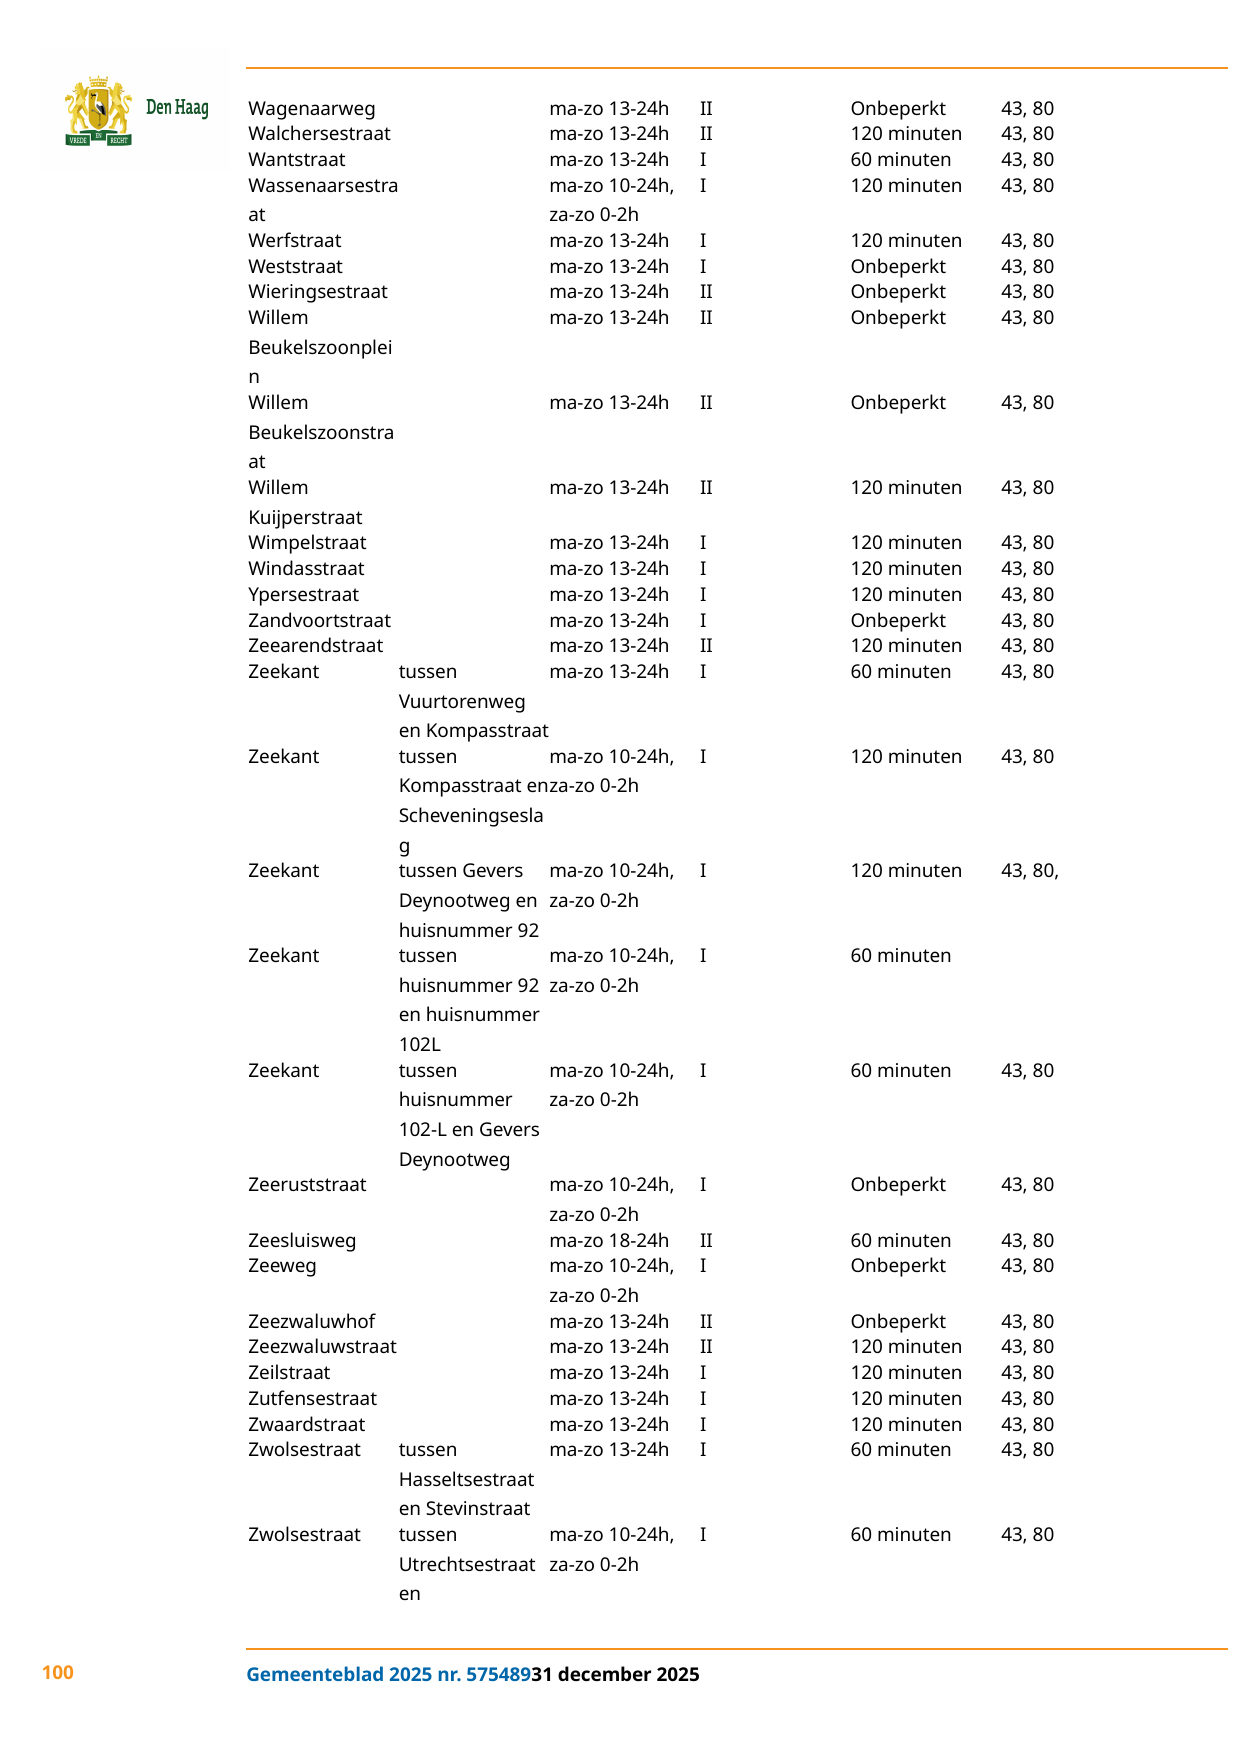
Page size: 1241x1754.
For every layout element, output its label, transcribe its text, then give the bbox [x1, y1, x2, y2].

table_cell [399, 121, 549, 146]
table_cell I [700, 658, 850, 743]
table_cell 60 minuten [850, 658, 1001, 743]
table_cell 43, 80 [1001, 1227, 1152, 1252]
table_cell ma-zo 13-24h [549, 658, 700, 743]
table_cell Wagenaarweg [248, 95, 398, 121]
table_cell Onbeperkt [850, 1308, 1001, 1333]
table_cell Onbeperkt [850, 279, 1001, 304]
table_cell Zeekant [248, 1057, 398, 1171]
table_cell 43, 80 [1001, 1521, 1152, 1606]
table_cell 120 minuten [850, 1334, 1001, 1359]
table_cell 43, 80 [1001, 146, 1152, 172]
table_cell Onbeperkt [850, 1253, 1001, 1308]
table_cell [399, 279, 549, 304]
table_cell I [700, 1436, 850, 1521]
table_cell 43, 80 [1001, 474, 1152, 529]
table_cell 43, 80 [1001, 1359, 1152, 1385]
table_cell I [700, 253, 850, 279]
table_cell ma-zo 13-24h [549, 227, 700, 253]
table_cell 43, 80 [1001, 633, 1152, 658]
table_cell ma-zo 13-24h [549, 305, 700, 389]
table_cell ma-zo 18-24h [549, 1227, 700, 1252]
table_cell Onbeperkt [850, 1171, 1001, 1227]
table_cell Zwolsestraat [248, 1521, 398, 1606]
table_cell Zeeruststraat [248, 1171, 398, 1227]
table_cell II [700, 121, 850, 146]
table_cell Onbeperkt [850, 607, 1001, 632]
table_cell 43, 80 [1001, 581, 1152, 607]
table_cell [399, 607, 549, 632]
table_cell 60 minuten [850, 1057, 1001, 1171]
table_cell Wassenaarsestraat [248, 172, 398, 227]
table_cell 43, 80 [1001, 555, 1152, 581]
table_cell 43, 80 [1001, 743, 1152, 858]
table_cell I [700, 146, 850, 172]
table_cell Wantstraat [248, 146, 398, 172]
table_cell Onbeperkt [850, 253, 1001, 279]
table_cell 60 minuten [850, 1436, 1001, 1521]
table_cell 43, 80 [1001, 227, 1152, 253]
table_cell [399, 146, 549, 172]
table_cell [399, 555, 549, 581]
table_cell 43, 80 [1001, 530, 1152, 555]
table_cell 60 minuten [850, 146, 1001, 172]
table_cell tussen Hasseltsestraat en Stevinstraat [399, 1436, 549, 1521]
table_cell I [700, 1057, 850, 1171]
table_cell 43, 80 [1001, 1171, 1152, 1227]
table_cell I [700, 555, 850, 581]
table_cell ma-zo 13-24h [549, 530, 700, 555]
table_cell 120 minuten [850, 581, 1001, 607]
table_cell tussen Kompasstraat en Scheveningseslag [399, 743, 549, 858]
table_cell 60 minuten [850, 1227, 1001, 1252]
table_cell Zeezwaluwstraat [248, 1334, 398, 1359]
table_cell Zeekant [248, 858, 398, 942]
table_cell Windasstraat [248, 555, 398, 581]
table_cell 120 minuten [850, 1411, 1001, 1436]
table_cell 43, 80 [1001, 1411, 1152, 1436]
table_cell I [700, 581, 850, 607]
table_cell Werfstraat [248, 227, 398, 253]
table_cell tussen Vuurtorenweg en Kompasstraat [399, 658, 549, 743]
table_cell ma-zo 10-24h, za-zo 0-2h [549, 1171, 700, 1227]
table_cell Walchersestraat [248, 121, 398, 146]
table_cell tussen Gevers Deynootweg en huisnummer 92 [399, 858, 549, 942]
table_cell ma-zo 10-24h, za-zo 0-2h [549, 943, 700, 1057]
table_cell ma-zo 13-24h [549, 607, 700, 632]
table_cell [399, 253, 549, 279]
table_cell 43, 80 [1001, 607, 1152, 632]
table_cell Willem Beukelszoonstraat [248, 389, 398, 474]
table_cell ma-zo 13-24h [549, 95, 700, 121]
table_cell ma-zo 10-24h, za-zo 0-2h [549, 858, 700, 942]
table_cell 43, 80 [1001, 1334, 1152, 1359]
table_cell I [700, 943, 850, 1057]
table_cell ma-zo 13-24h [549, 581, 700, 607]
table_cell II [700, 1334, 850, 1359]
table_cell ma-zo 13-24h [549, 474, 700, 529]
table_cell I [700, 743, 850, 858]
table_cell Zeekant [248, 943, 398, 1057]
table_cell [399, 1359, 549, 1385]
table_cell 43, 80 [1001, 1385, 1152, 1411]
table_cell [399, 581, 549, 607]
table_cell I [700, 1253, 850, 1308]
table_cell ma-zo 13-24h [549, 1334, 700, 1359]
table_cell 43, 80 [1001, 121, 1152, 146]
table_cell 43, 80 [1001, 1308, 1152, 1333]
table_cell [399, 305, 549, 389]
table_cell I [700, 607, 850, 632]
table_cell II [700, 474, 850, 529]
table_cell [399, 227, 549, 253]
table_cell 120 minuten [850, 227, 1001, 253]
table_cell II [700, 305, 850, 389]
table_cell ma-zo 13-24h [549, 1385, 700, 1411]
table_cell [399, 530, 549, 555]
table_cell ma-zo 13-24h [549, 121, 700, 146]
table_cell II [700, 633, 850, 658]
table_cell II [700, 1227, 850, 1252]
table_cell 43, 80 [1001, 1057, 1152, 1171]
table_cell ma-zo 10-24h, za-zo 0-2h [549, 172, 700, 227]
table_cell Zeeweg [248, 1253, 398, 1308]
table_cell II [700, 389, 850, 474]
table_cell I [700, 1521, 850, 1606]
table_cell 43, 80 [1001, 658, 1152, 743]
table_cell ma-zo 13-24h [549, 555, 700, 581]
table_cell Weststraat [248, 253, 398, 279]
table_cell ma-zo 10-24h, za-zo 0-2h [549, 1521, 700, 1606]
table_cell Zeezwaluwhof [248, 1308, 398, 1333]
table_cell ma-zo 13-24h [549, 1436, 700, 1521]
table_cell ma-zo 13-24h [549, 1411, 700, 1436]
table_cell I [700, 530, 850, 555]
table_cell 43, 80 [1001, 253, 1152, 279]
table_cell Onbeperkt [850, 305, 1001, 389]
table_cell 43, 80 [1001, 172, 1152, 227]
table_cell I [700, 1385, 850, 1411]
table_cell Zutfensestraat [248, 1385, 398, 1411]
table_cell 120 minuten [850, 172, 1001, 227]
table_cell 43, 80 [1001, 279, 1152, 304]
table_cell 43, 80 [1001, 1436, 1152, 1521]
table_cell [399, 1308, 549, 1333]
table_cell [399, 633, 549, 658]
table_cell Willem Kuijperstraat [248, 474, 398, 529]
table_cell Wimpelstraat [248, 530, 398, 555]
table_cell I [700, 227, 850, 253]
table_cell 120 minuten [850, 121, 1001, 146]
table_cell 120 minuten [850, 555, 1001, 581]
table_cell II [700, 95, 850, 121]
table_cell Zeilstraat [248, 1359, 398, 1385]
table_cell Zandvoortstraat [248, 607, 398, 632]
table_cell ma-zo 13-24h [549, 1359, 700, 1385]
table_cell [1001, 943, 1152, 1057]
table_cell I [700, 1171, 850, 1227]
table_cell I [700, 172, 850, 227]
table_cell ma-zo 10-24h, za-zo 0-2h [549, 1253, 700, 1308]
table_cell 120 minuten [850, 633, 1001, 658]
table_cell [399, 474, 549, 529]
table_cell I [700, 1411, 850, 1436]
table_cell 120 minuten [850, 530, 1001, 555]
table_cell I [700, 858, 850, 942]
table_cell [399, 1171, 549, 1227]
table_cell Zeekant [248, 658, 398, 743]
table_cell 60 minuten [850, 943, 1001, 1057]
table_cell Zeekant [248, 743, 398, 858]
table_cell tussen Utrechtsestraat en [399, 1521, 549, 1606]
table_cell Willem Beukelszoonplein [248, 305, 398, 389]
table_cell ma-zo 13-24h [549, 389, 700, 474]
table_cell Onbeperkt [850, 389, 1001, 474]
table_cell Zeesluisweg [248, 1227, 398, 1252]
table_cell ma-zo 10-24h, za-zo 0-2h [549, 743, 700, 858]
table_cell ma-zo 13-24h [549, 633, 700, 658]
table_cell ma-zo 13-24h [549, 279, 700, 304]
table_cell ma-zo 10-24h, za-zo 0-2h [549, 1057, 700, 1171]
table_cell Ypersestraat [248, 581, 398, 607]
table_cell 43, 80 [1001, 305, 1152, 389]
table_cell 120 minuten [850, 743, 1001, 858]
table_cell 120 minuten [850, 1359, 1001, 1385]
table_cell II [700, 279, 850, 304]
table_cell 60 minuten [850, 1521, 1001, 1606]
table_cell tussen huisnummer 92 en huisnummer 102L [399, 943, 549, 1057]
table_cell [399, 1411, 549, 1436]
table_cell [399, 1227, 549, 1252]
table_cell [399, 172, 549, 227]
table_cell 43, 80 [1001, 95, 1152, 121]
table_cell [399, 95, 549, 121]
table_cell 43, 80, [1001, 858, 1152, 942]
table_cell [399, 389, 549, 474]
table_cell I [700, 1359, 850, 1385]
table_cell ma-zo 13-24h [549, 146, 700, 172]
table_cell ma-zo 13-24h [549, 1308, 700, 1333]
table_cell 120 minuten [850, 474, 1001, 529]
table_cell 43, 80 [1001, 1253, 1152, 1308]
table_cell [399, 1334, 549, 1359]
table_cell tussen huisnummer 102-L en Gevers Deynootweg [399, 1057, 549, 1171]
table_cell Zwolsestraat [248, 1436, 398, 1521]
table_cell 43, 80 [1001, 389, 1152, 474]
table_cell Onbeperkt [850, 95, 1001, 121]
table_cell [399, 1385, 549, 1411]
table_cell 120 minuten [850, 858, 1001, 942]
table_cell [399, 1253, 549, 1308]
picture [41, 47, 231, 172]
table_cell 120 minuten [850, 1385, 1001, 1411]
table_cell Zeearendstraat [248, 633, 398, 658]
table_cell ma-zo 13-24h [549, 253, 700, 279]
table_cell Wieringsestraat [248, 279, 398, 304]
table_cell II [700, 1308, 850, 1333]
table_cell Zwaardstraat [248, 1411, 398, 1436]
